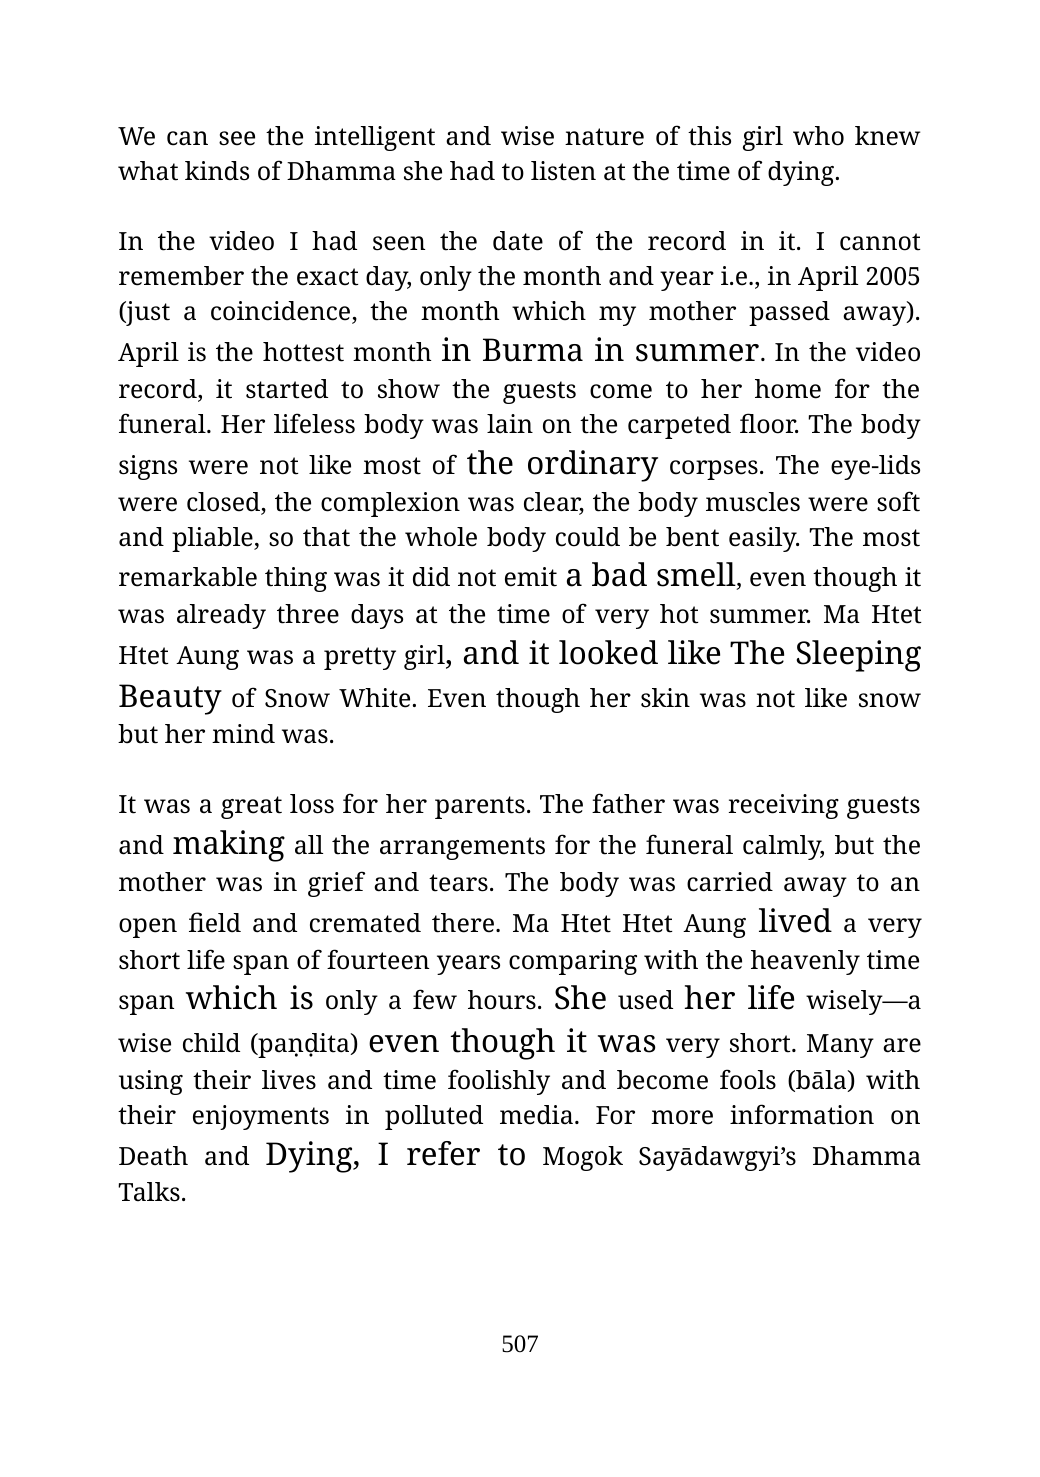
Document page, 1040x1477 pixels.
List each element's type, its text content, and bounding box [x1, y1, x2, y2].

text We can see the intelligent and wise nature of this girl who knew what kinds of Dhamma she had to listen at the time of dying. In the video I had seen the date of the record in it. I cannot remember the exact day, only the month and year i.e., in April 2005 (just a coincidence, the month which my mother passed away). April is the hottest month in Burma in summer. In the video record, it started to show the guests come to her home for the funeral. Her lifeless body was lain on the carpeted floor. The body signs were not like most of the ordinary corpses. The eye-lids were closed, the complexion was clear, the body muscles were soft and pliable, so that the whole body could be bent easily. The most remarkable thing was it did not emit a bad smell, even though it was already three days at the time of very hot summer. Ma Htet Htet Aung was a pretty girl, and it looked like The Sleeping Beauty of Snow White. Even though her skin was not like snow but her mind was. It was a great loss for her parents. The father was receiving guests and making all the arrangements for the funeral calmly, but the mother was in grief and tears. The body was carried away to an open field and cremated there. Ma Htet Htet Aung lived a very short life span of fourteen years comparing with the heavenly time span which is only a few hours. She used her life wisely—a wise child (paṇḍita) even though it was very short. Many are using their lives and time foolishly and become fools (bāla) with their enjoyments in polluted media. For more information on Death and Dying, I refer to Mogok Sayādawgyi’s Dhamma Talks. [118, 118, 922, 1209]
